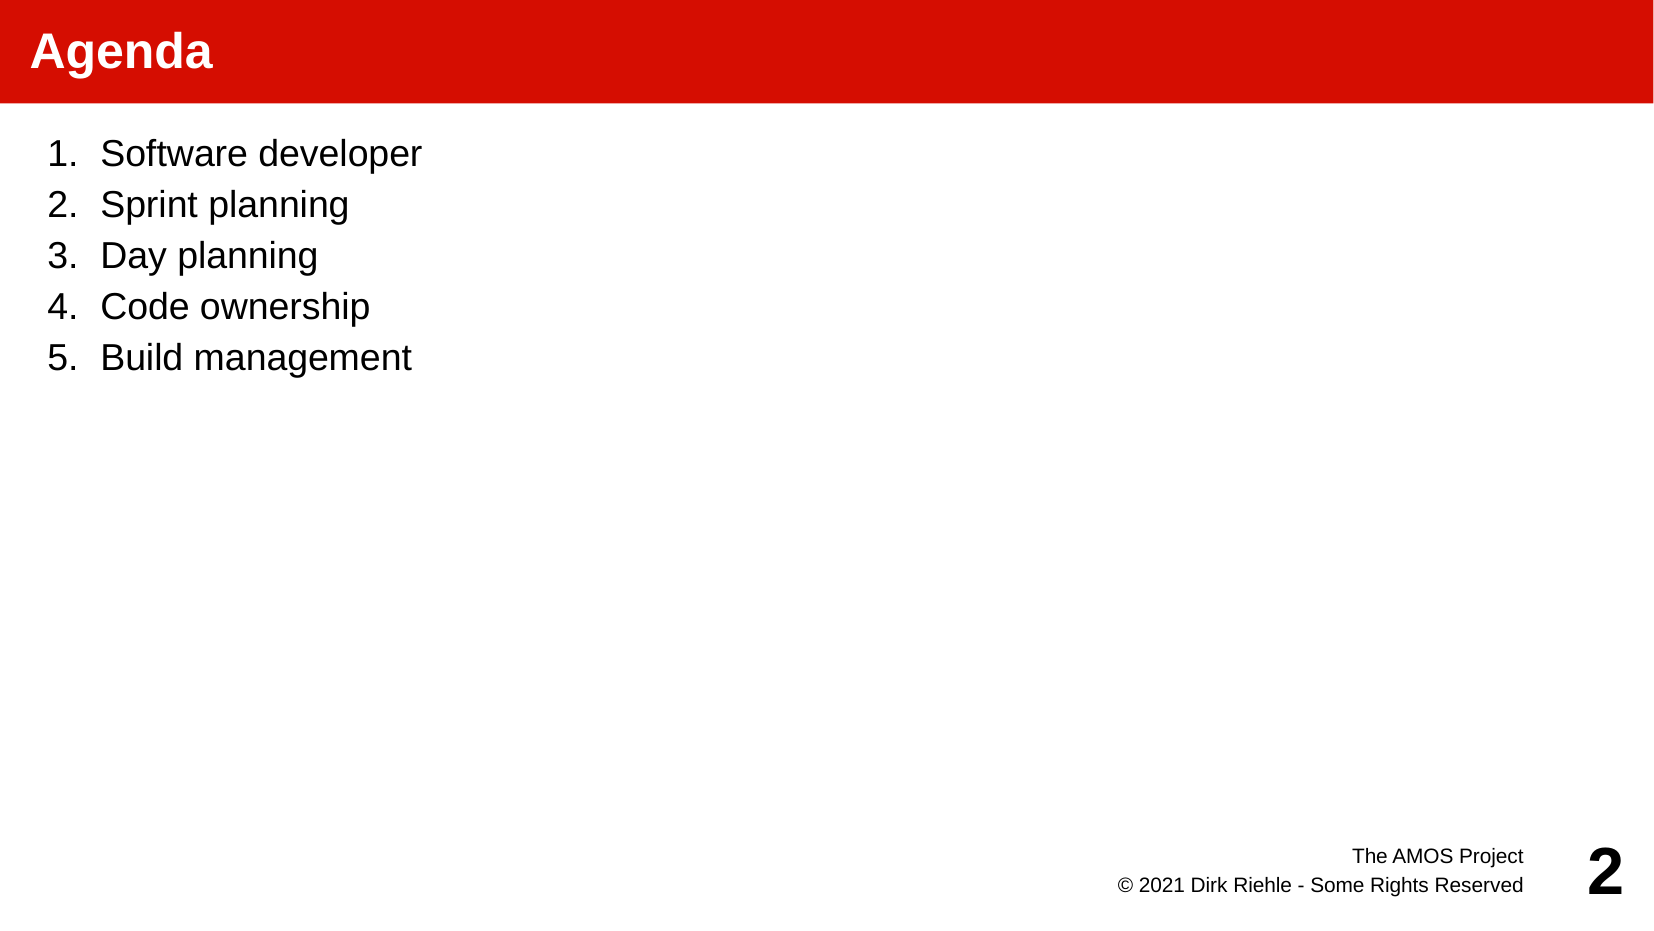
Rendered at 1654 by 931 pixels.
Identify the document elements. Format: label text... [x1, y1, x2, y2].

title Agenda [0, 0, 1654, 104]
list Software developer Sprint planning Day planning Code ownership Build management [29, 132, 1625, 813]
